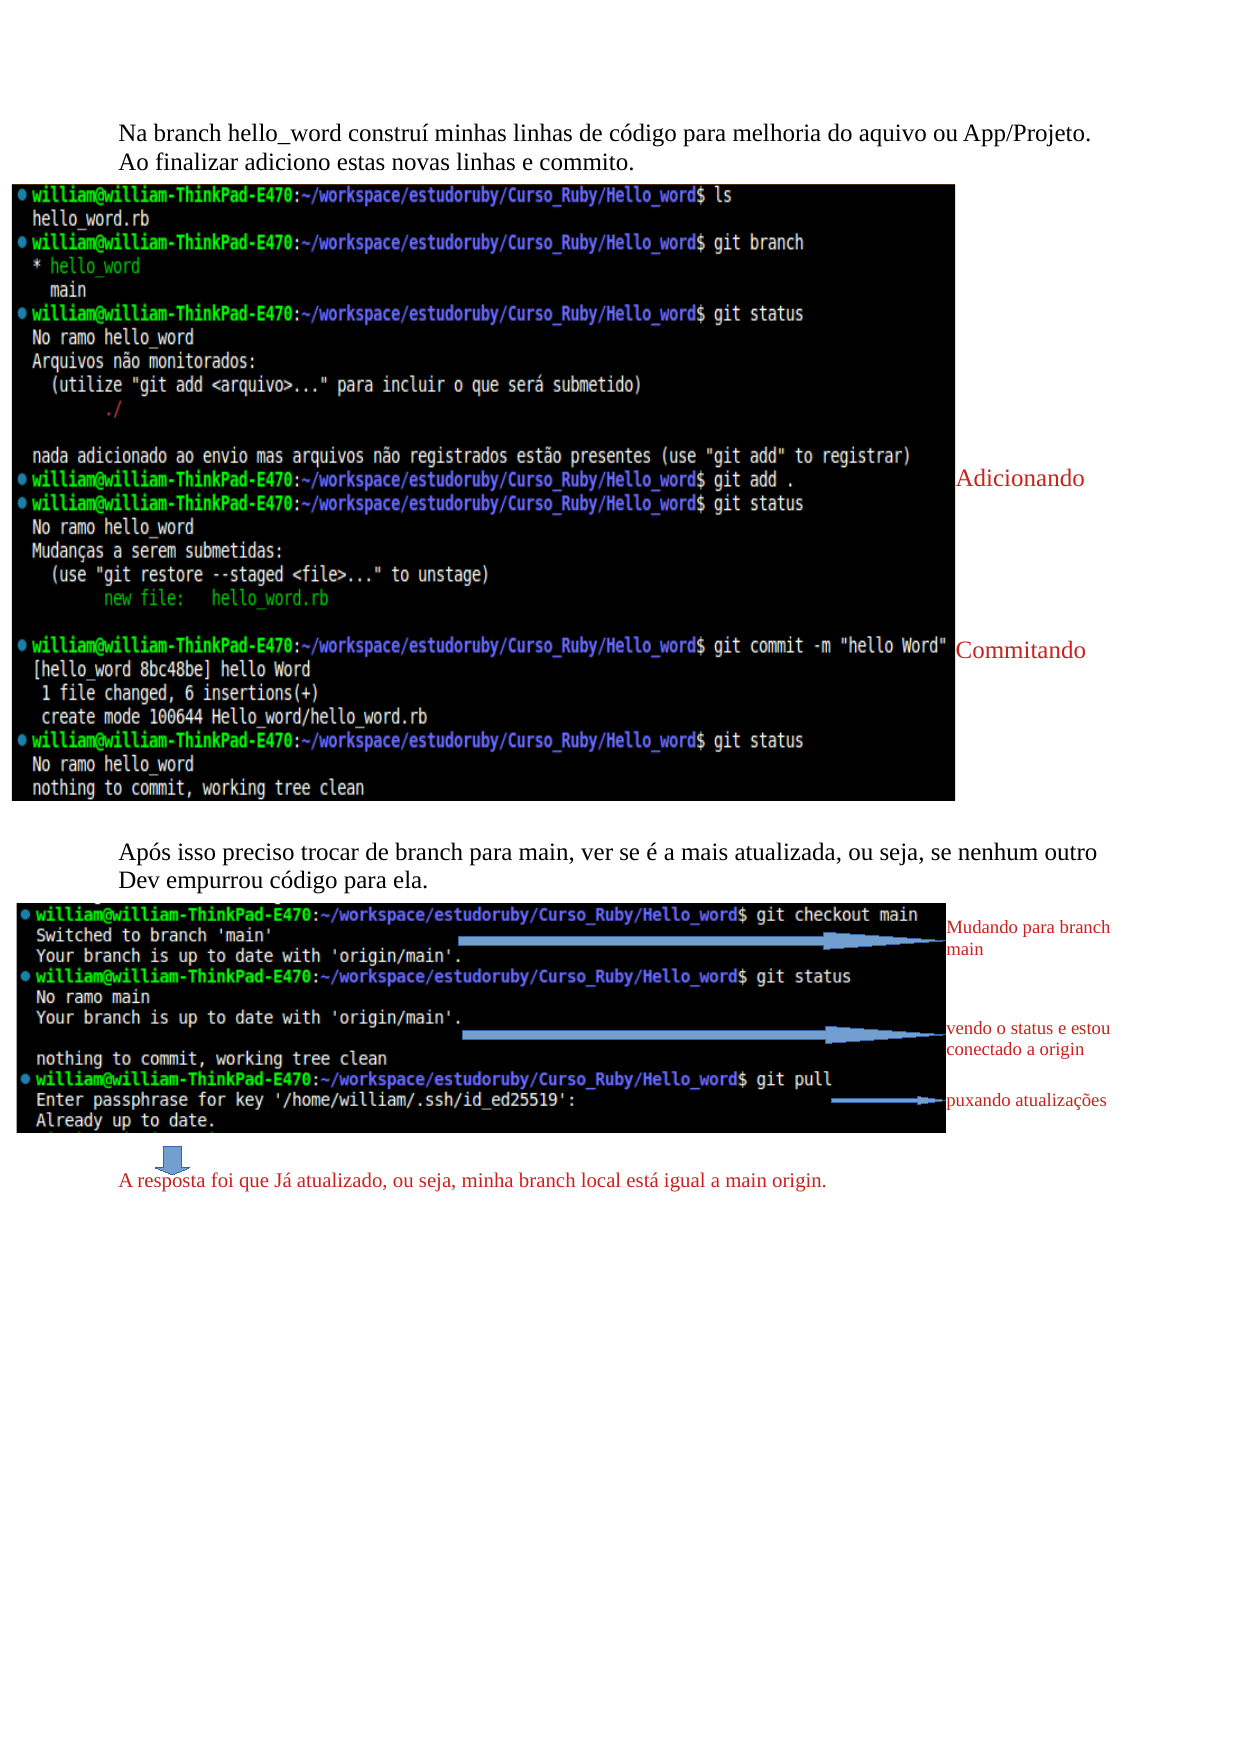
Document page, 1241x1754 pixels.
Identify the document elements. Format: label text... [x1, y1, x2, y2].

text A resposta foi que Já atualizado, ou seja, minha branch local está igual a main origin. [118, 1167, 1122, 1192]
text Após isso preciso trocar de branch para main, ver se é a mais atualizada, ou seja, se nenhum outro Dev empurrou código para ela. [118, 837, 1122, 894]
text vendo o status e estou conectado a origin [946, 1017, 1122, 1060]
picture [16, 903, 946, 1133]
text puxando atualizações [946, 1088, 1122, 1110]
text Adicionando [956, 463, 1122, 492]
text Na branch hello_word construí minhas linhas de código para melhoria do aquivo ou App/Projeto. Ao finalizar adiciono estas novas linhas e commito. [118, 118, 1122, 176]
text Mudando para branch main [946, 916, 1122, 959]
picture [11, 184, 956, 801]
text Commitando [956, 636, 1122, 664]
